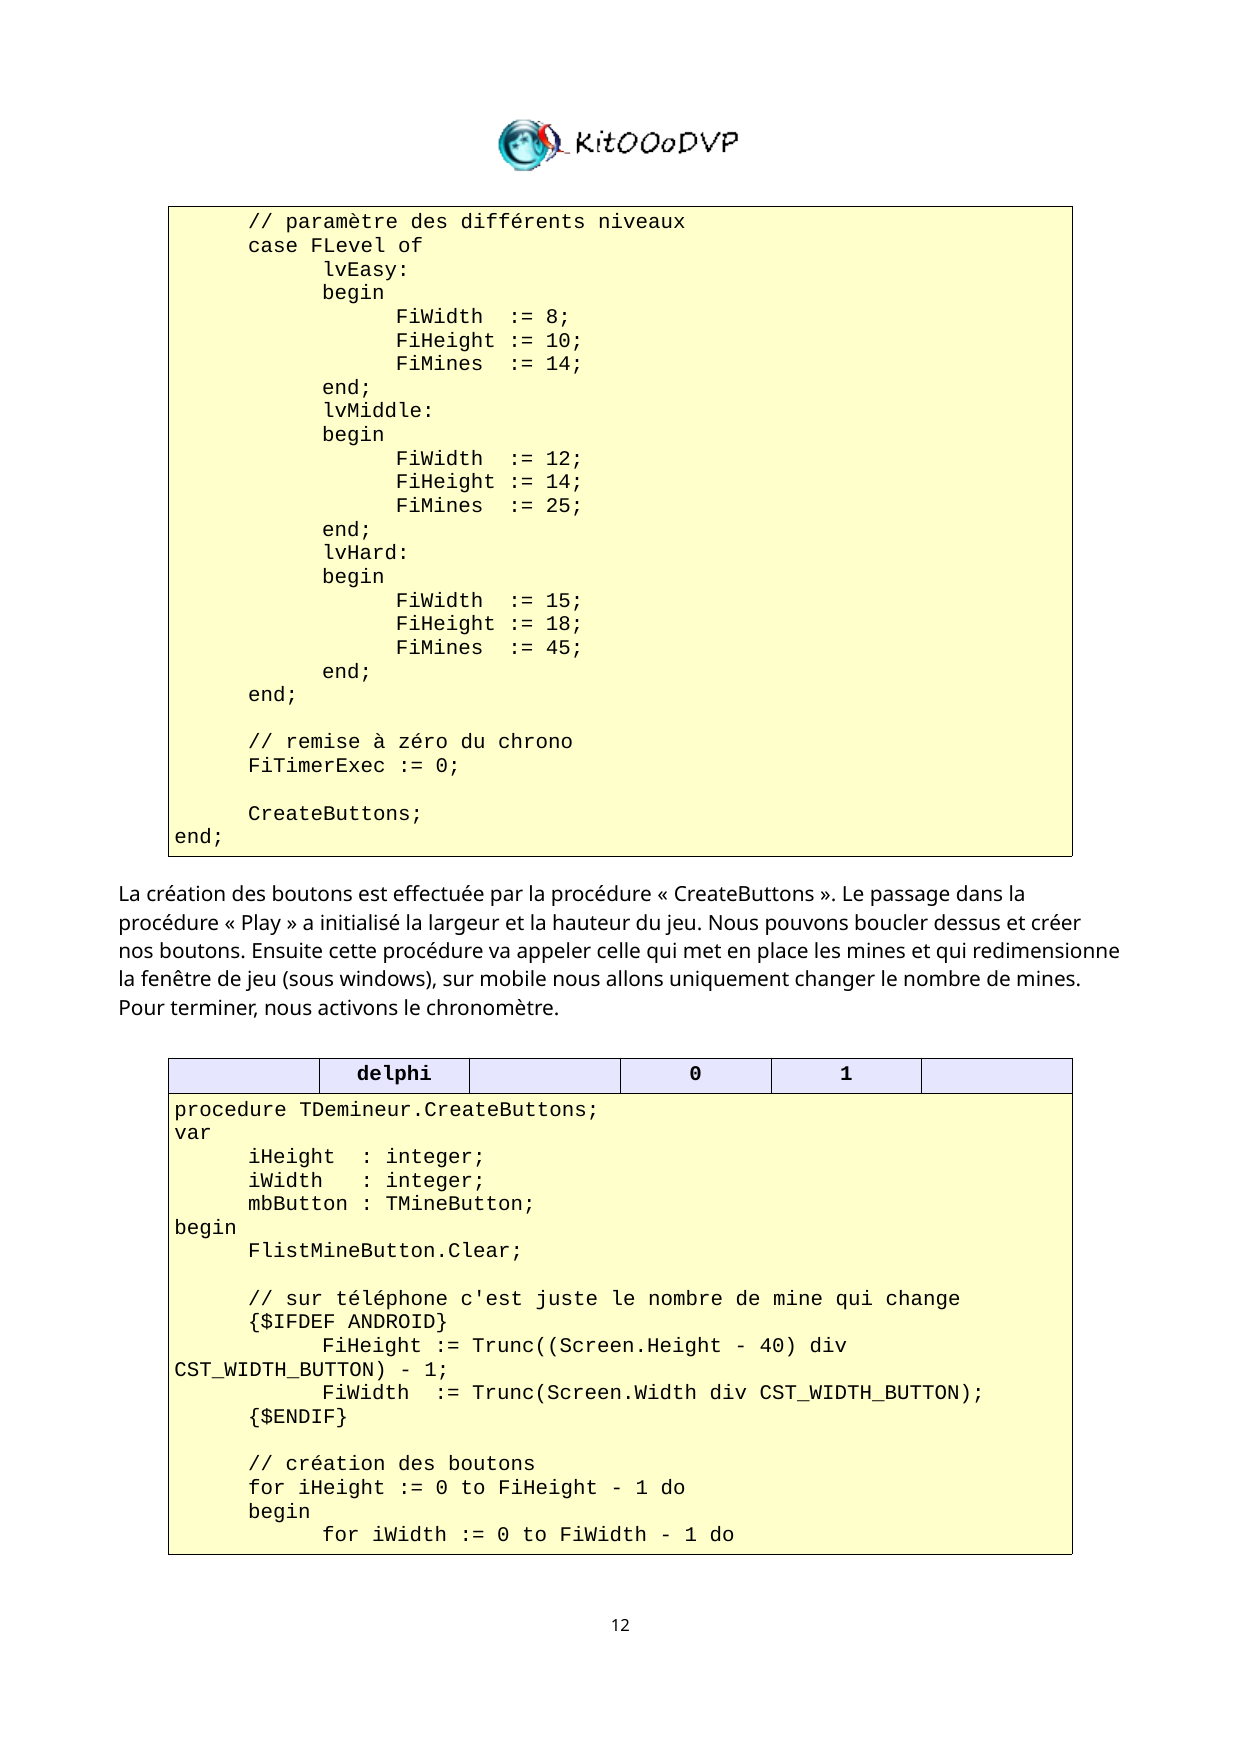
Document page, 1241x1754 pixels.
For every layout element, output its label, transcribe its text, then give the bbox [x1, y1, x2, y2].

table_cell procedure TDemineur.CreateButtons; var iHeight : integer; iWidth : integer; mbButton : TMineButton; begin FlistMineButton.Clear; // sur téléphone c'est juste le nombre de mine qui change {$IFDEF ANDROID} FiHeight := Trunc((Screen.Height - 40) div CST_WIDTH_BUTTON) - 1; FiWidth := Trunc(Screen.Width div CST_WIDTH_BUTTON); {$ENDIF} // création des boutons for iHeight := 0 to FiHeight - 1 do begin for iWidth := 0 to FiWidth - 1 do [169, 1094, 1072, 1554]
table_header [922, 1059, 1072, 1093]
table_cell // paramètre des différents niveaux case FLevel of lvEasy: begin FiWidth := 8; FiHeight := 10; FiMines := 14; end; lvMiddle: begin FiWidth := 12; FiHeight := 14; FiMines := 25; end; lvHard: begin FiWidth := 15; FiHeight := 18; FiMines := 45; end; end; // remise à zéro du chrono FiTimerExec := 0; CreateButtons; end; [169, 207, 1072, 856]
table_header 0 [621, 1059, 771, 1093]
table_header [470, 1059, 620, 1093]
picture [497, 118, 743, 173]
table_header 1 [772, 1059, 921, 1093]
table_header delphi [320, 1059, 469, 1093]
table_header [169, 1059, 319, 1093]
text La création des boutons est effectuée par la procédure « CreateButtons ». Le passage dans la procédure « Play » a initialisé la largeur et la hauteur du jeu. Nous pouvons boucler dessus et créer nos boutons. Ensuite cette procédure va appeler celle qui met en place les mines et qui redimensionne la fenêtre de jeu (sous windows), sur mobile nous allons uniquement changer le nombre de mines. Pour terminer, nous activons le chronomètre. [118, 879, 1122, 1021]
